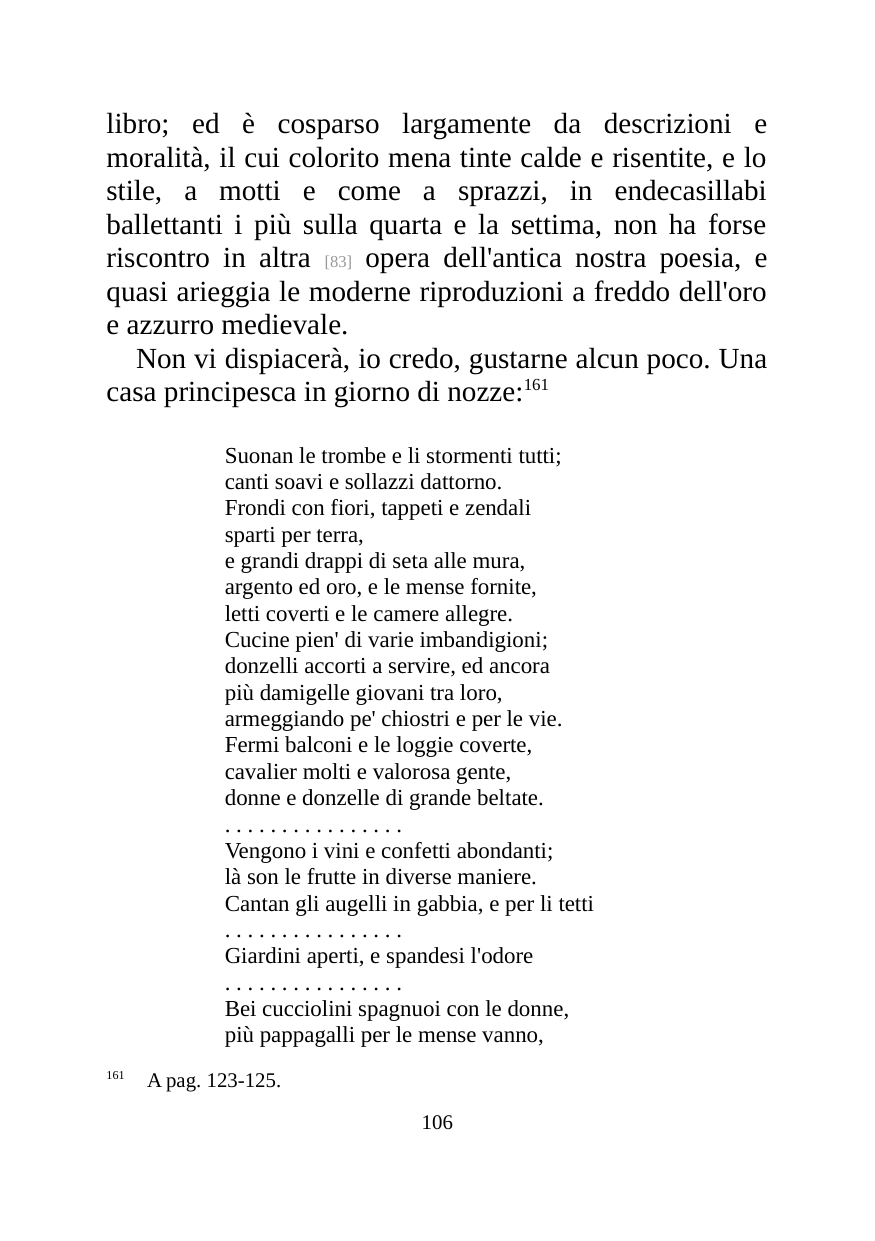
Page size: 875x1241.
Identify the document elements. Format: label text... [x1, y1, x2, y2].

text Cucine pien' di varie imbandigioni; [195, 626, 768, 652]
text più damigelle giovani tra loro, [195, 679, 768, 705]
text letti coverti e le camere allegre. [195, 600, 768, 626]
text Giardini aperti, e spandesi l'odore [195, 942, 768, 969]
text . . . . . . . . . . . . . . . . [195, 969, 768, 995]
text . . . . . . . . . . . . . . . . [195, 916, 768, 942]
text donzelli accorti a servire, ed ancora [195, 652, 768, 679]
text armeggiando pe' chiostri e per le vie. [195, 705, 768, 732]
text Bei cucciolini spagnuoi con le donne, [195, 995, 768, 1021]
text là son le frutte in diverse maniere. [195, 863, 768, 890]
text donne e donzelle di grande beltate. [195, 784, 768, 811]
text Frondi con fiori, tappeti e zendali [195, 494, 768, 521]
text canti soavi e sollazzi dattorno. [195, 468, 768, 494]
text libro; ed è cosparso largamente da descrizioni e moralità, il cui colorito mena tinte calde e risentite, e lo stile, a motti e come a sprazzi, in endecasillabi ballettanti i più sulla quarta e la settima, non ha forse riscontro in altra [83] opera dell'antica nostra poesia, e quasi arieggia le moderne riproduzioni a freddo dell'oro e azzurro medievale. [106, 106, 768, 341]
text cavalier molti e valorosa gente, [195, 758, 768, 784]
text Vengono i vini e confetti abondanti; [195, 837, 768, 863]
text argento ed oro, e le mense fornite, [195, 573, 768, 600]
text sparti per terra, [195, 521, 768, 547]
text . . . . . . . . . . . . . . . . [195, 811, 768, 837]
text Suonan le trombe e li stormenti tutti; [195, 442, 768, 468]
text più pappagalli per le mense vanno, [195, 1021, 768, 1048]
text Non vi dispiacerà, io credo, gustarne alcun poco. Una casa principesca in giorno di nozze: [106, 341, 768, 408]
text e grandi drappi di seta alle mura, [195, 547, 768, 573]
text Fermi balconi e le loggie coverte, [195, 732, 768, 758]
text Cantan gli augelli in gabbia, e per li tetti [195, 890, 768, 916]
text A pag. 123-125. [106, 1068, 768, 1092]
